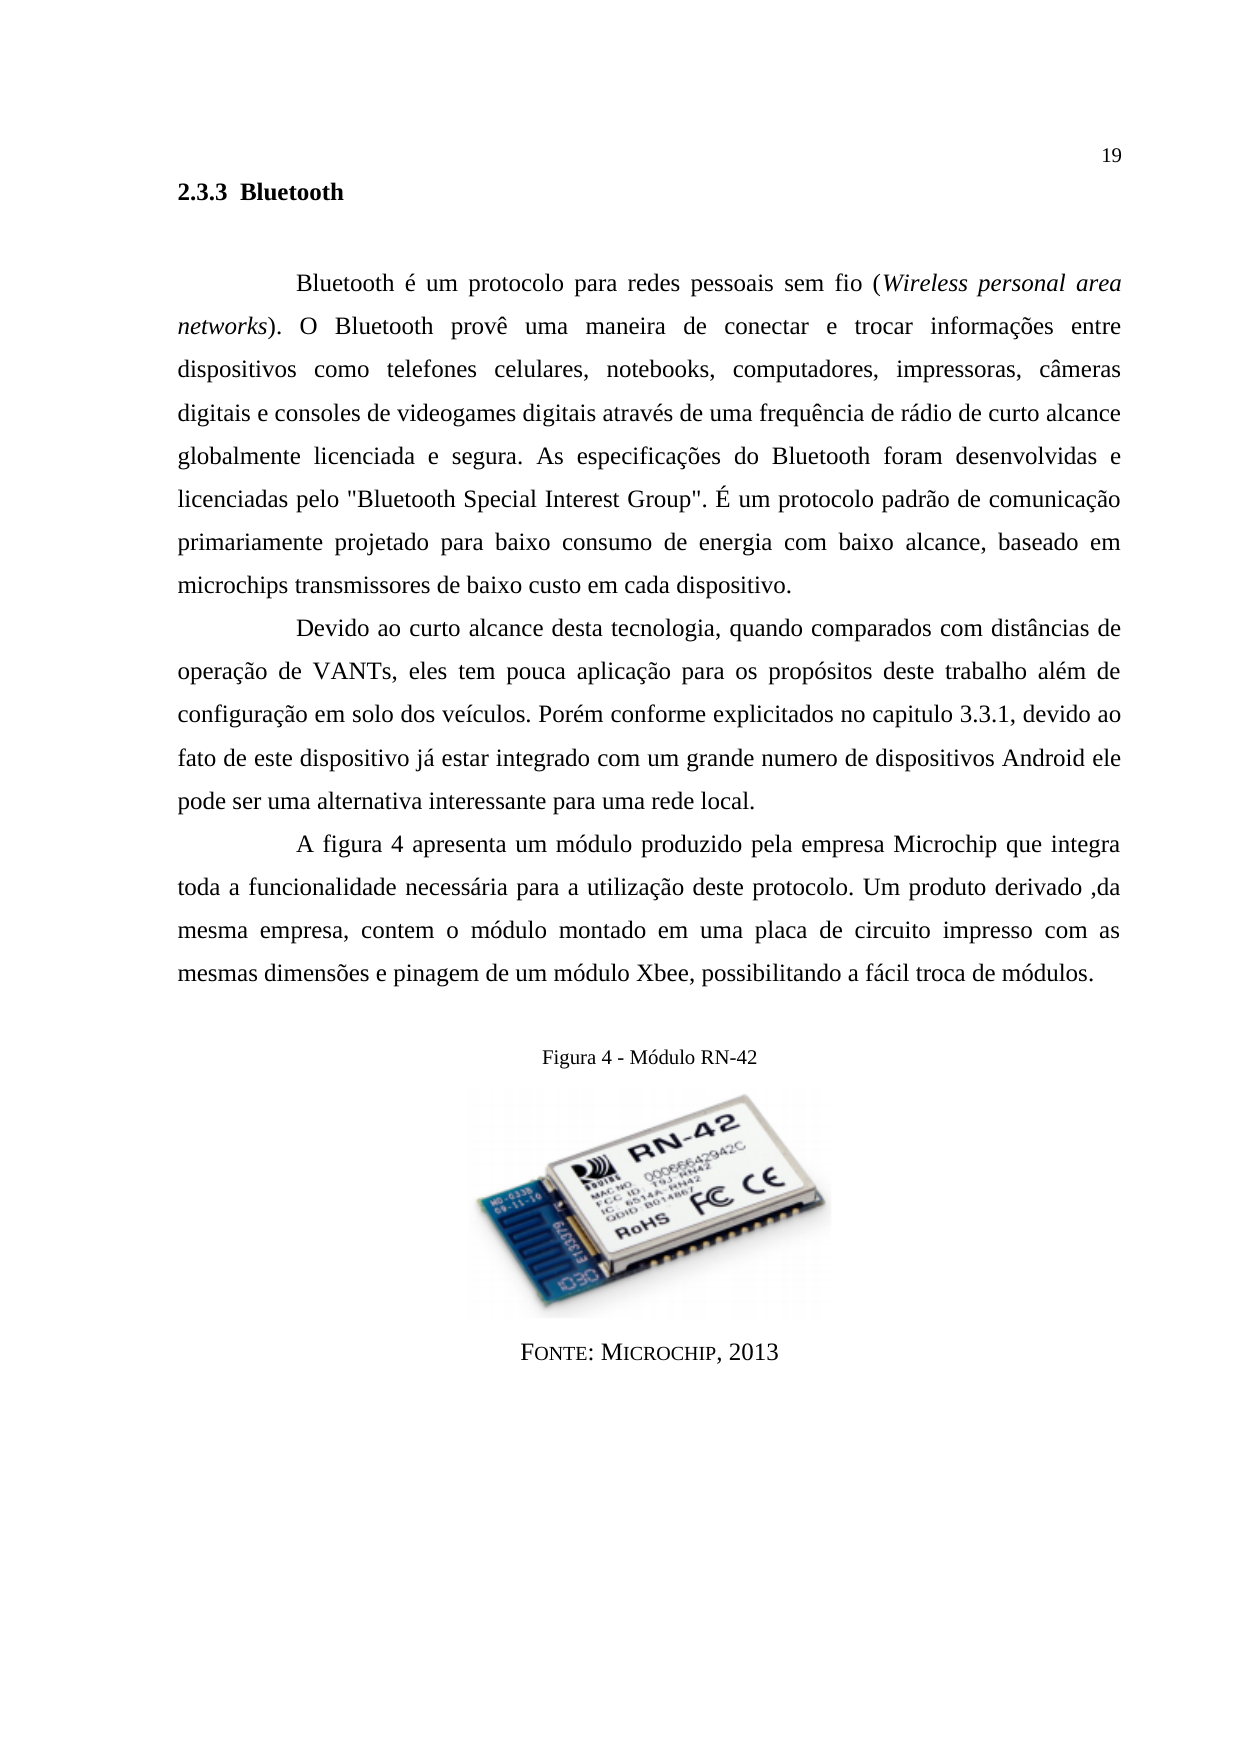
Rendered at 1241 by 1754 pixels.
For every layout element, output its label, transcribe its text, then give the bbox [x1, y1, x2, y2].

text Devido ao curto alcance desta tecnologia, quando comparados com distâncias de operação de VANTs, eles tem pouca aplicação para os propósitos deste trabalho além de configuração em solo dos veículos. Porém conforme explicitados no capitulo 3.3.1, devido ao fato de este dispositivo já estar integrado com um grande numero de dispositivos Android ele pode ser uma alternativa interessante para uma rede local. [177, 613, 1122, 814]
text Fonte: Microchip, 2013 [177, 1323, 1122, 1366]
subtitle Bluetooth [177, 177, 1122, 206]
text A figura 4 apresenta um módulo produzido pela empresa Microchip que integra toda a funcionalidade necessária para a utilização deste protocolo. Um produto derivado ,da mesma empresa, contem o módulo montado em uma placa de circuito impresso com as mesmas dimensões e pinagem de um módulo Xbee, possibilitando a fácil troca de módulos. [177, 829, 1122, 987]
picture [467, 1080, 832, 1323]
list Módulo RN-42 [177, 1044, 1122, 1069]
text Bluetooth é um protocolo para redes pessoais sem fio (Wireless personal area networks). O Bluetooth provê uma maneira de conectar e trocar informações entre dispositivos como telefones celulares, notebooks, computadores, impressoras, câmeras digitais e consoles de videogames digitais através de uma frequência de rádio de curto alcance globalmente licenciada e segura. As especificações do Bluetooth foram desenvolvidas e licenciadas pelo "Bluetooth Special Interest Group". É um protocolo padrão de comunicação primariamente projetado para baixo consumo de energia com baixo alcance, baseado em microchips transmissores de baixo custo em cada dispositivo. [177, 268, 1122, 599]
